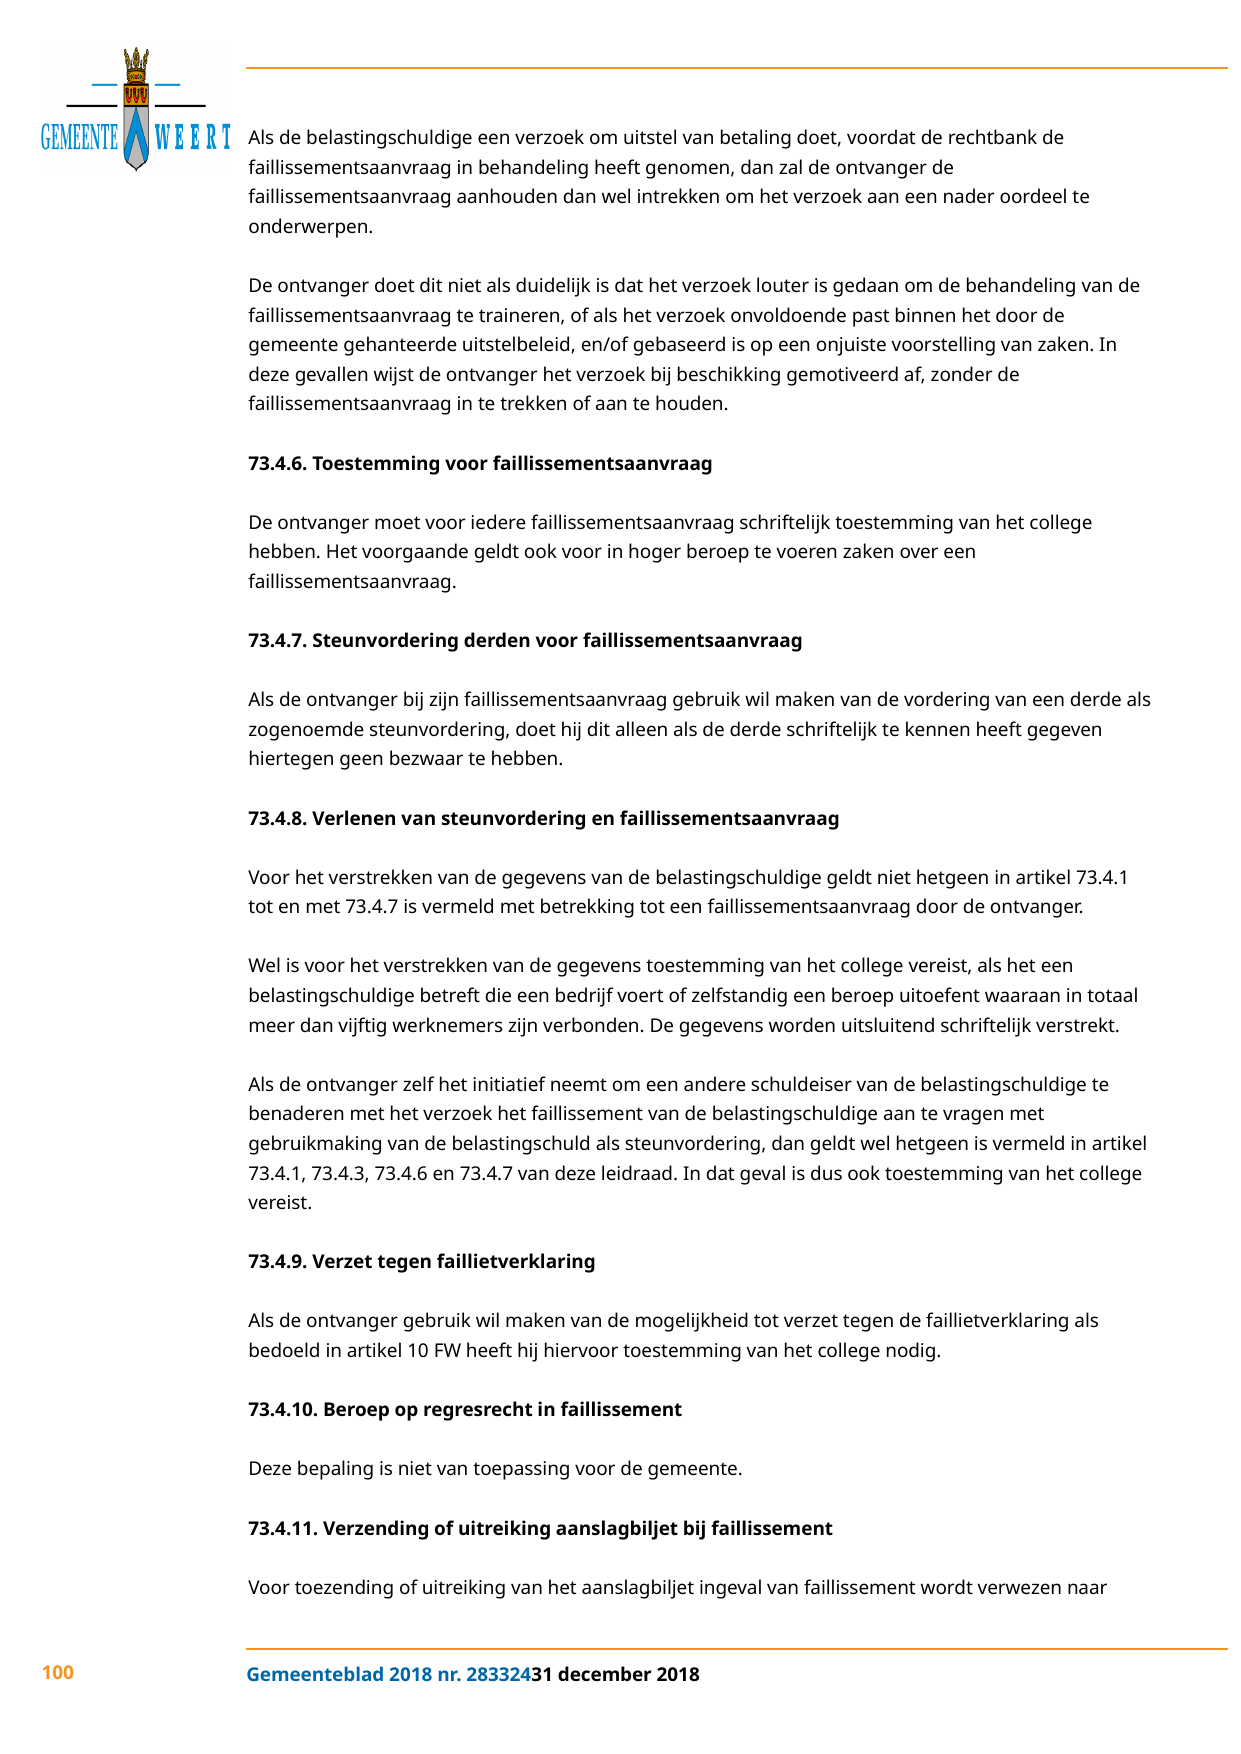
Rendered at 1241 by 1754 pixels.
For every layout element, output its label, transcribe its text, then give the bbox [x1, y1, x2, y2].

text Voor het verstrekken van de gegevens van de belastingschuldige geldt niet hetgeen in artikel 73.4.1 tot en met 73.4.7 is vermeld met betrekking tot een faillissementsaanvraag door de ontvanger. [248, 864, 1152, 919]
text Als de ontvanger gebruik wil maken van de mogelijkheid tot verzet tegen de faillietverklaring als bedoeld in artikel 10 FW heeft hij hiervoor toestemming van het college nodig. [248, 1308, 1152, 1363]
text Deze bepaling is niet van toepassing voor de gemeente. [248, 1456, 1152, 1481]
text De ontvanger moet voor iedere faillissementsaanvraag schriftelijk toestemming van het college hebben. Het voorgaande geldt ook voor in hoger beroep te voeren zaken over een faillissementsaanvraag. [248, 509, 1152, 594]
text Als de ontvanger bij zijn faillissementsaanvraag gebruik wil maken van de vordering van een derde als zogenoemde steunvordering, doet hij dit alleen als de derde schriftelijk te kennen heeft gegeven hiertegen geen bezwaar te hebben. [248, 686, 1152, 771]
text 73.4.7. Steunvordering derden voor faillissementsaanvraag [248, 627, 1152, 653]
text Wel is voor het verstrekken van de gegevens toestemming van het college vereist, als het een belastingschuldige betreft die een bedrijf voert of zelfstandig een beroep uitoefent waaraan in totaal meer dan vijftig werknemers zijn verbonden. De gegevens worden uitsluitend schriftelijk verstrekt. [248, 953, 1152, 1038]
text 73.4.11. Verzending of uitreiking aanslagbiljet bij faillissement [248, 1515, 1152, 1541]
text 73.4.6. Toestemming voor faillissementsaanvraag [248, 450, 1152, 476]
text Als de belastingschuldige een verzoek om uitstel van betaling doet, voordat de rechtbank de faillissementsaanvraag in behandeling heeft genomen, dan zal de ontvanger de faillissementsaanvraag aanhouden dan wel intrekken om het verzoek aan een nader oordeel te onderwerpen. [248, 124, 1152, 239]
text Als de ontvanger zelf het initiatief neemt om een andere schuldeiser van de belastingschuldige te benaderen met het verzoek het faillissement van de belastingschuldige aan te vragen met gebruikmaking van de belastingschuld als steunvordering, dan geldt wel hetgeen is vermeld in artikel 73.4.1, 73.4.3, 73.4.6 en 73.4.7 van deze leidraad. In dat geval is dus ook toestemming van het college vereist. [248, 1071, 1152, 1215]
text 73.4.10. Beroep op regresrecht in faillissement [248, 1396, 1152, 1422]
text Voor toezending of uitreiking van het aanslagbiljet ingeval van faillissement wordt verwezen naar [248, 1574, 1152, 1600]
text De ontvanger doet dit niet als duidelijk is dat het verzoek louter is gedaan om de behandeling van de faillissementsaanvraag te traineren, of als het verzoek onvoldoende past binnen het door de gemeente gehanteerde uitstelbeleid, en/of gebaseerd is op een onjuiste voorstelling van zaken. In deze gevallen wijst de ontvanger het verzoek bij beschikking gemotiveerd af, zonder de faillissementsaanvraag in te trekken of aan te houden. [248, 272, 1152, 416]
text 73.4.8. Verlenen van steunvordering en faillissementsaanvraag [248, 805, 1152, 831]
text 73.4.9. Verzet tegen faillietverklaring [248, 1248, 1152, 1274]
picture [41, 47, 231, 172]
